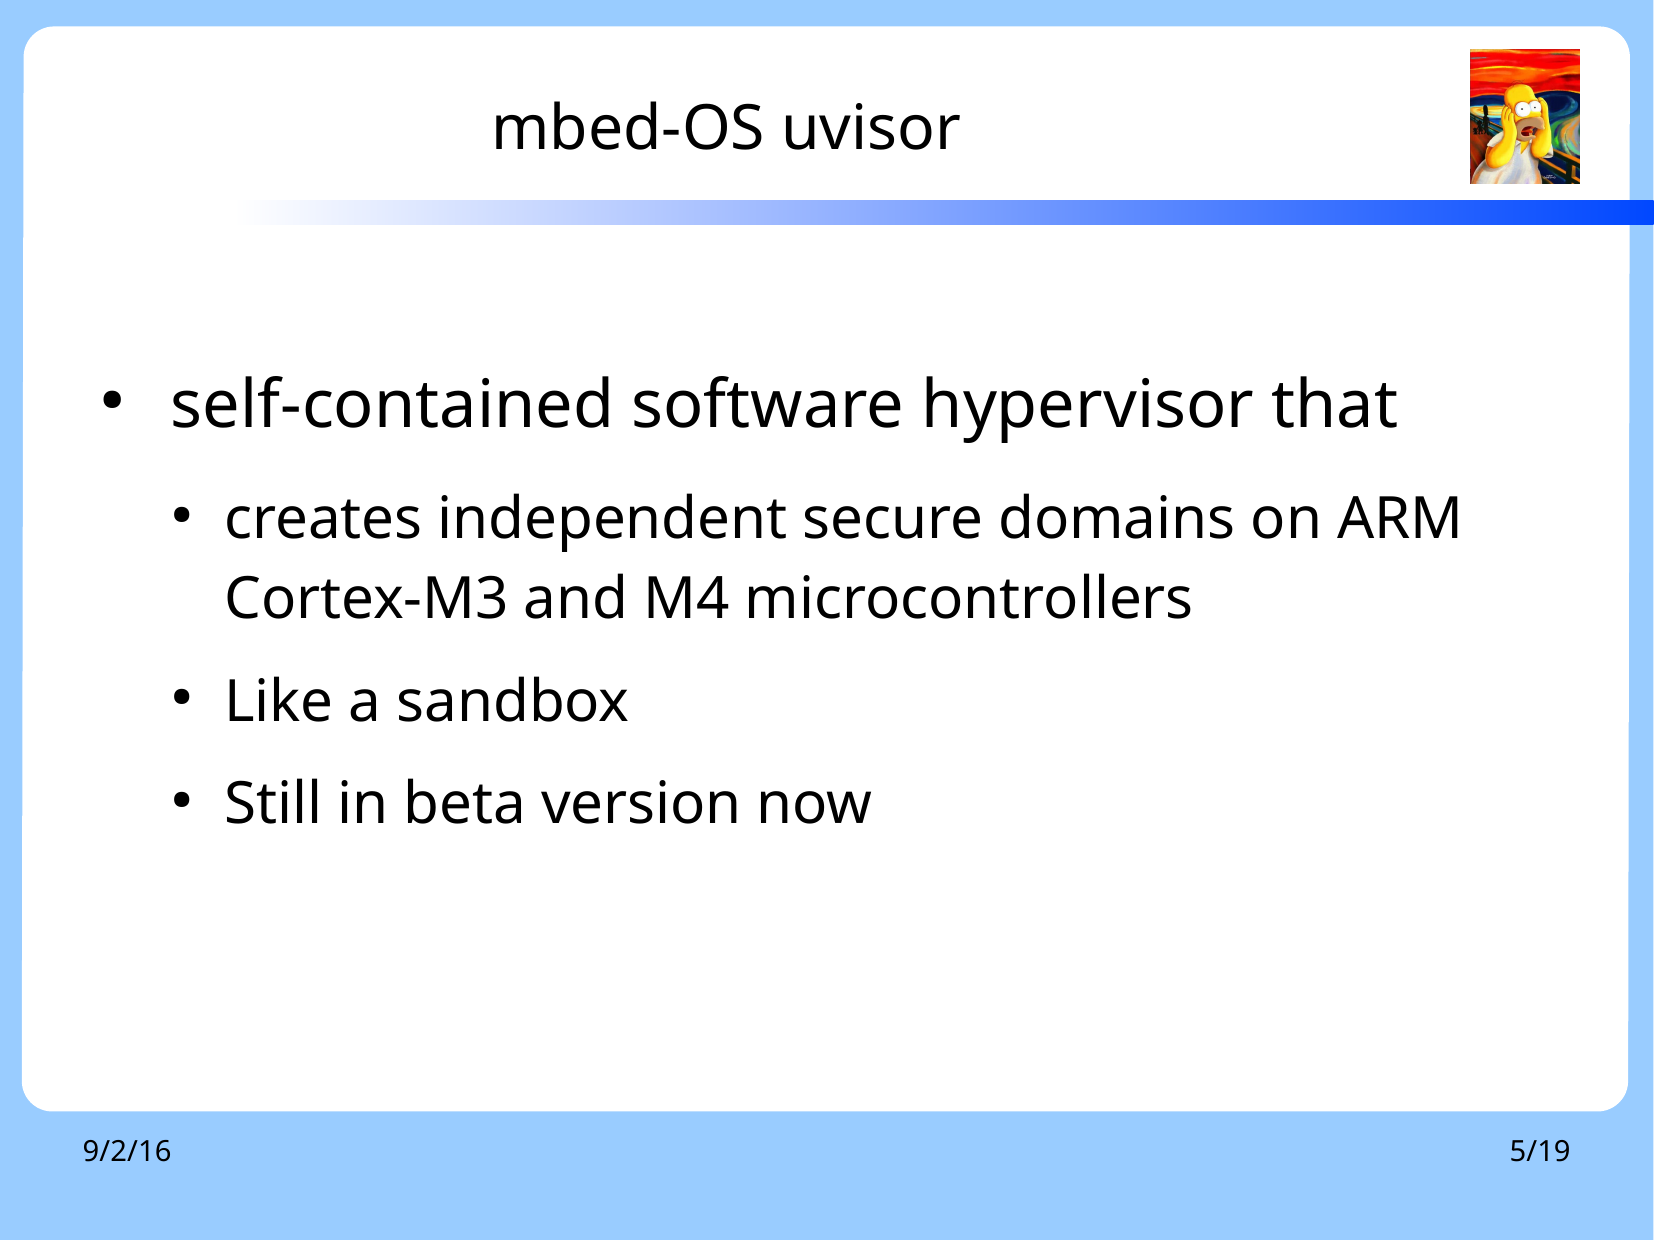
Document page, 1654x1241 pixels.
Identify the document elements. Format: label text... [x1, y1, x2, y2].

picture [1470, 49, 1580, 184]
title mbed-OS uvisor [82, 49, 1371, 201]
list self-contained software hypervisor that creates independent secure domains on ARM Cortex-M3 and M4 microcontrollers Like a sandbox Still in beta version now [82, 236, 1571, 1051]
